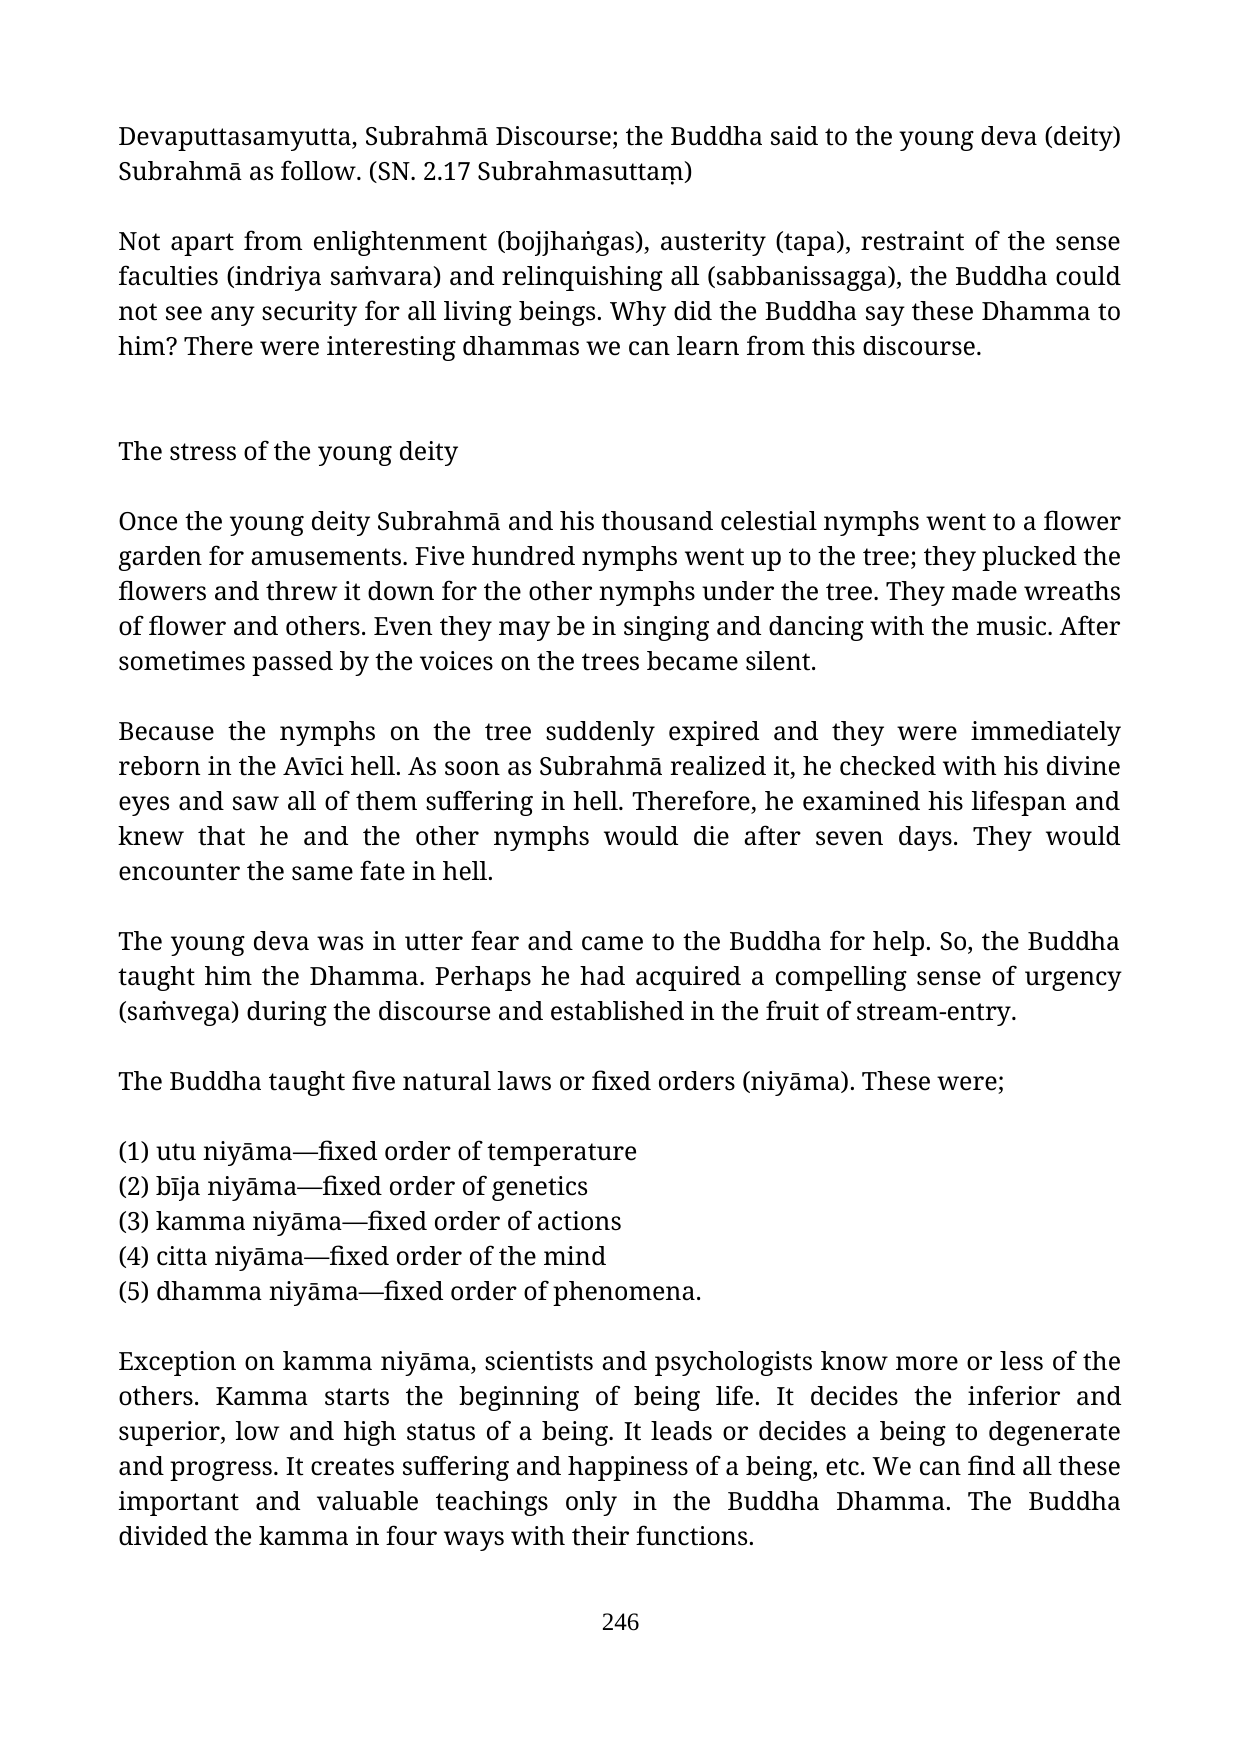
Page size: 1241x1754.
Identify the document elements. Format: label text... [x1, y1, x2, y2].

text Devaputtasamyutta, Subrahmā Discourse; the Buddha said to the young deva (deity) Subrahmā as follow. (SN. 2.17 Subrahmasuttaṃ) Not apart from enlightenment (bojjhaṅgas), austerity (tapa), restraint of the sense faculties (indriya saṁvara) and relinquishing all (sabbanissagga), the Buddha could not see any security for all living beings. Why did the Buddha say these Dhamma to him? There were interesting dhammas we can learn from this discourse. The stress of the young deity Once the young deity Subrahmā and his thousand celestial nymphs went to a flower garden for amusements. Five hundred nymphs went up to the tree; they plucked the flowers and threw it down for the other nymphs under the tree. They made wreaths of flower and others. Even they may be in singing and dancing with the music. After sometimes passed by the voices on the trees became silent. Because the nymphs on the tree suddenly expired and they were immediately reborn in the Avīci hell. As soon as Subrahmā realized it, he checked with his divine eyes and saw all of them suffering in hell. Therefore, he examined his lifespan and knew that he and the other nymphs would die after seven days. They would encounter the same fate in hell. The young deva was in utter fear and came to the Buddha for help. So, the Buddha taught him the Dhamma. Perhaps he had acquired a compelling sense of urgency (saṁvega) during the discourse and established in the fruit of stream-entry. The Buddha taught five natural laws or fixed orders (niyāma). These were; (1) utu niyāma—fixed order of temperature (2) bīja niyāma—fixed order of genetics (3) kamma niyāma—fixed order of actions (4) citta niyāma—fixed order of the mind (5) dhamma niyāma—fixed order of phenomena. Exception on kamma niyāma, scientists and psychologists know more or less of the others. Kamma starts the beginning of being life. It decides the inferior and superior, low and high status of a being. It leads or decides a being to degenerate and progress. It creates suffering and happiness of a being, etc. We can find all these important and valuable teachings only in the Buddha Dhamma. The Buddha divided the kamma in four ways with their functions. [118, 118, 1122, 1553]
